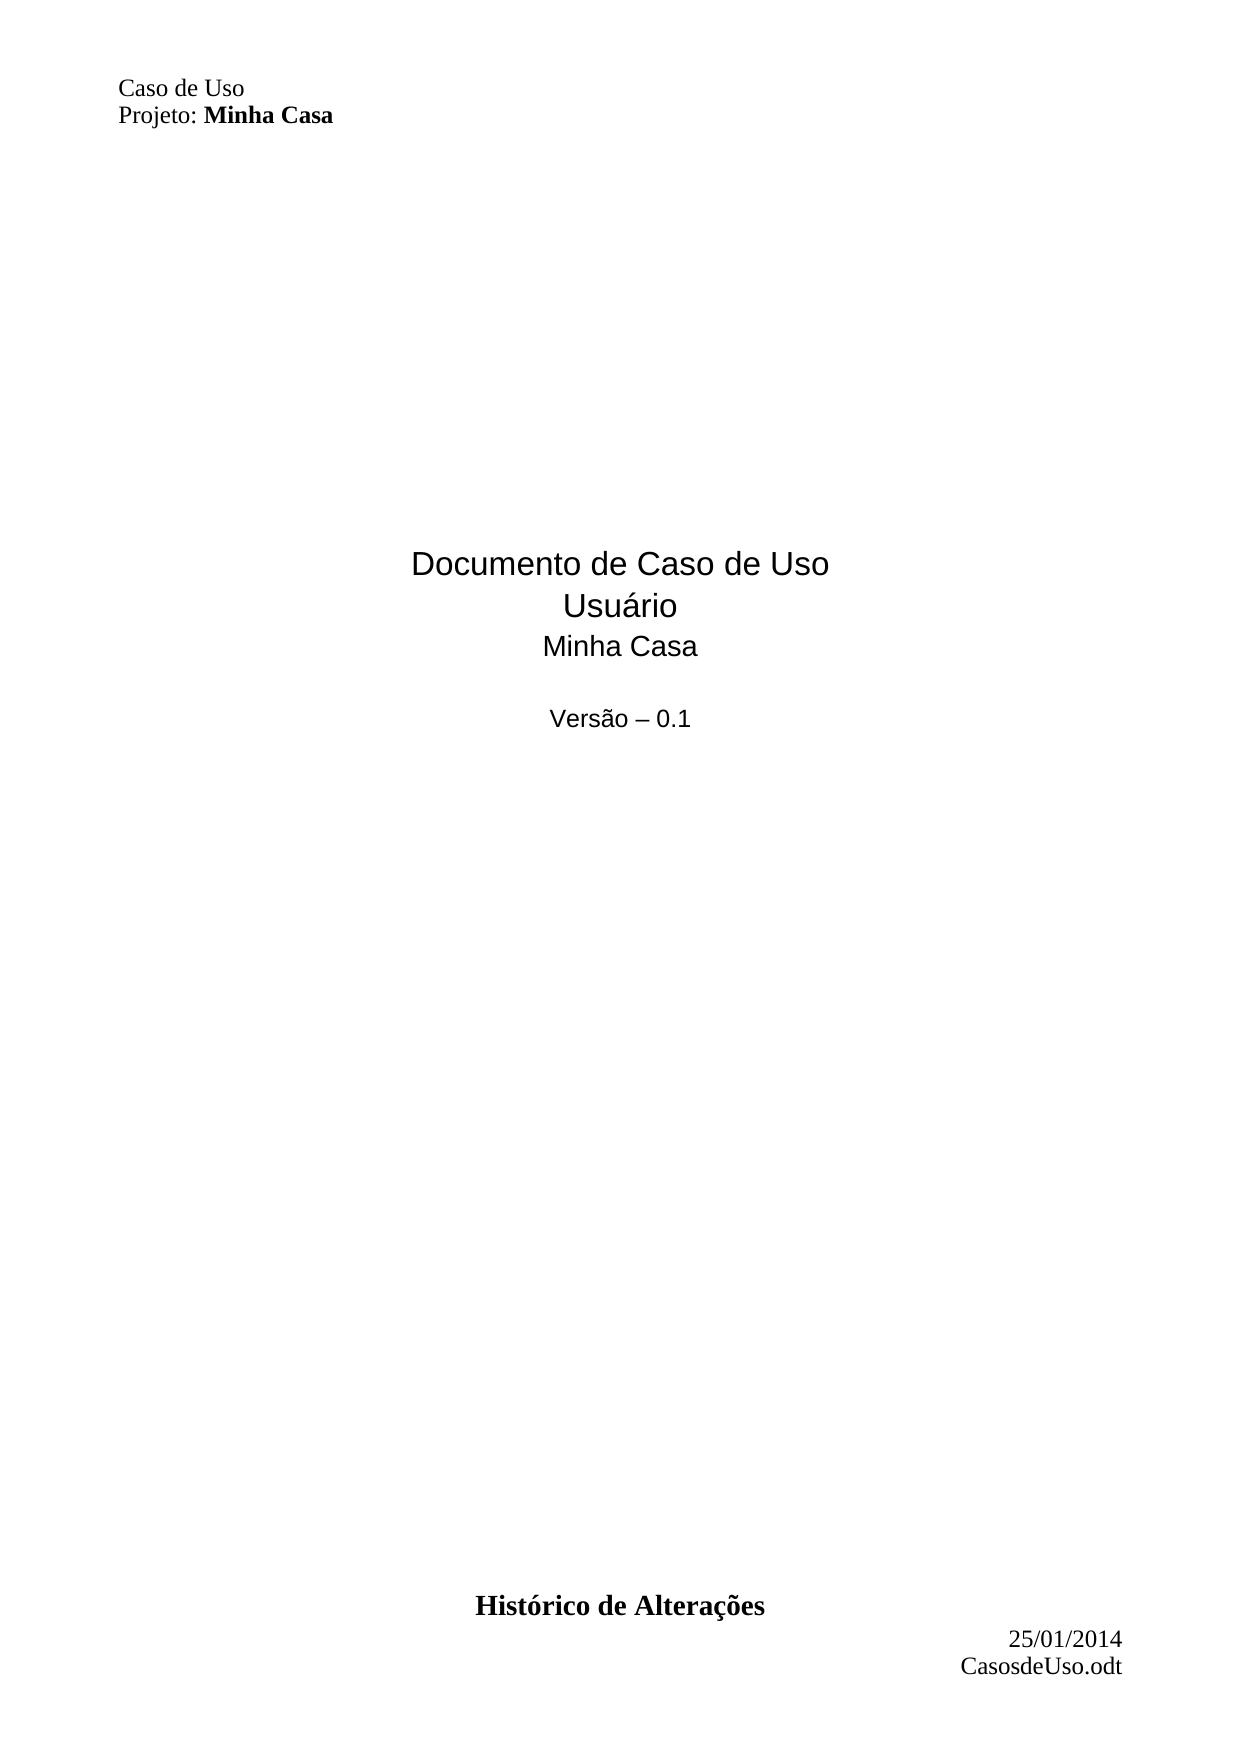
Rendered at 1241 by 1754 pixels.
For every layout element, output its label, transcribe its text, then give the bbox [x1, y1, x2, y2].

text Minha Casa [118, 630, 1122, 663]
text Documento de Caso de Uso [118, 545, 1122, 582]
text Versão – 0.1 [118, 705, 1122, 733]
text Usuário [118, 588, 1122, 625]
text Histórico de Alterações [118, 1590, 1122, 1622]
